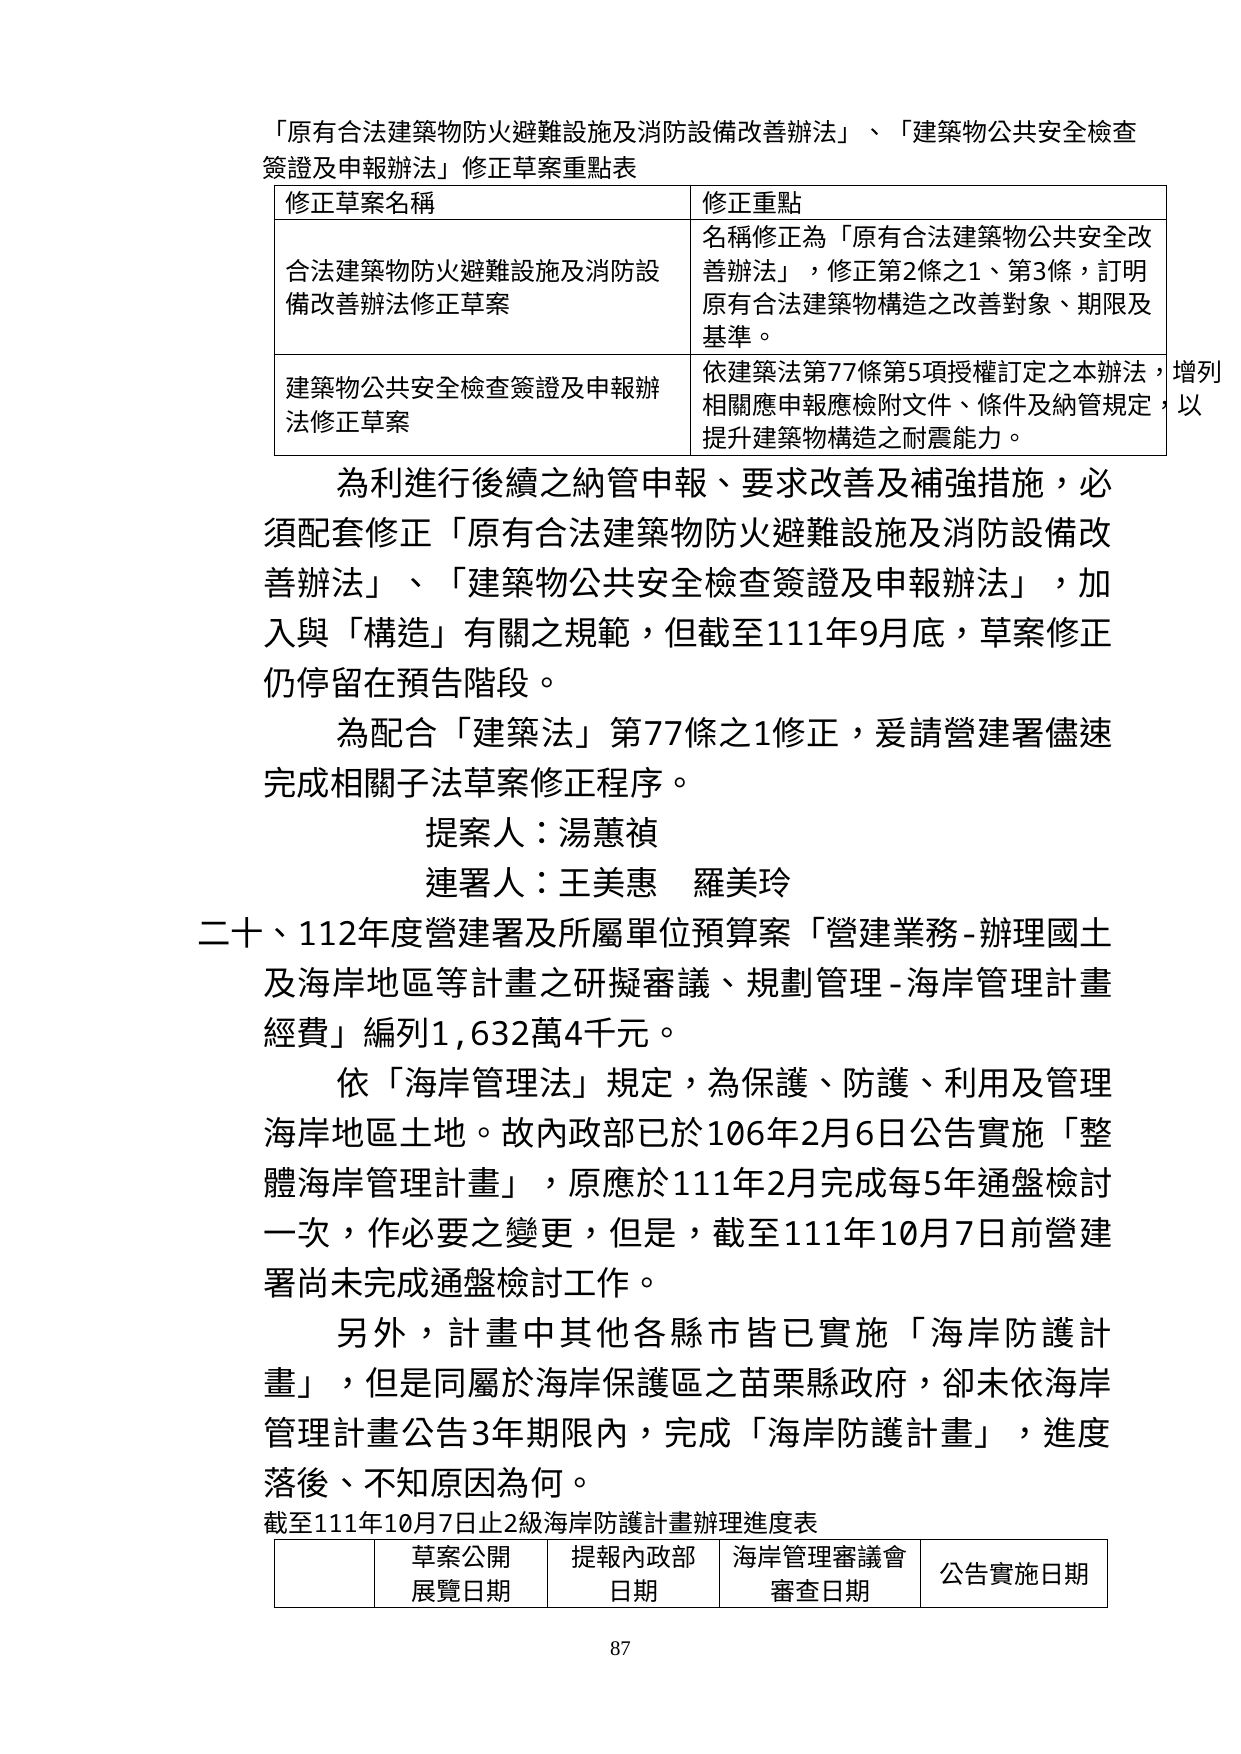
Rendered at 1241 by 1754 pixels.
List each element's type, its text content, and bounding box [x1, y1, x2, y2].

table_header 修正草案名稱 [275, 186, 690, 219]
table_cell 建築物公共安全檢查簽證及申報辦法修正草案 [275, 355, 690, 454]
table_header 修正重點 [691, 186, 1166, 219]
text 連署人：王美惠 羅美玲 [425, 856, 1113, 906]
text 為配合「建築法」第77條之1修正，爰請營建署儘速完成相關子法草案修正程序。 [263, 706, 1113, 806]
text 二十、112年度營建署及所屬單位預算案「營建業務-辦理國土及海岸地區等計畫之研擬審議、規劃管理-海岸管理計畫經費」編列1,632萬4千元。 [130, 906, 1113, 1056]
table_header 公告實施日期 [921, 1540, 1107, 1607]
table_header 草案公開 展覽日期 [375, 1540, 547, 1607]
table_header 提報內政部 日期 [548, 1540, 719, 1607]
table_header 海岸管理審議會 審查日期 [720, 1540, 920, 1607]
table_cell 合法建築物防火避難設施及消防設備改善辦法修正草案 [275, 220, 690, 353]
table_cell 依建築法第77條第5項授權訂定之本辦法，增列相關應申報應檢附文件、條件及納管規定，以提升建築物構造之耐震能力。 [691, 355, 1166, 454]
table_cell 名稱修正為「原有合法建築物公共安全改善辦法」，修正第2條之1、第3條，訂明原有合法建築物構造之改善對象、期限及基準。 [691, 220, 1166, 353]
text 「原有合法建築物防火避難設施及消防設備改善辦法」、「建築物公共安全檢查簽證及申報辦法」修正草案重點表 [263, 112, 1161, 185]
text 為利進行後續之納管申報、要求改善及補強措施，必須配套修正「原有合法建築物防火避難設施及消防設備改善辦法」、「建築物公共安全檢查簽證及申報辦法」，加入與「構造」有關之規範，但截至111年9月底，草案修正仍停留在預告階段。 [263, 456, 1113, 706]
text 截至111年10月7日止2級海岸防護計畫辦理進度表 [263, 1506, 1110, 1539]
text 提案人：湯蕙禎 [425, 806, 1113, 856]
table_header [275, 1540, 374, 1607]
text 依「海岸管理法」規定，為保護、防護、利用及管理海岸地區土地。故內政部已於106年2月6日公告實施「整體海岸管理計畫」，原應於111年2月完成每5年通盤檢討一次，作必要之變更，但是，截至111年10月7日前營建署尚未完成通盤檢討工作。 [263, 1056, 1113, 1306]
text 另外，計畫中其他各縣市皆已實施「海岸防護計畫」，但是同屬於海岸保護區之苗栗縣政府，卻未依海岸管理計畫公告3年期限內，完成「海岸防護計畫」，進度落後、不知原因為何。 [263, 1306, 1113, 1506]
